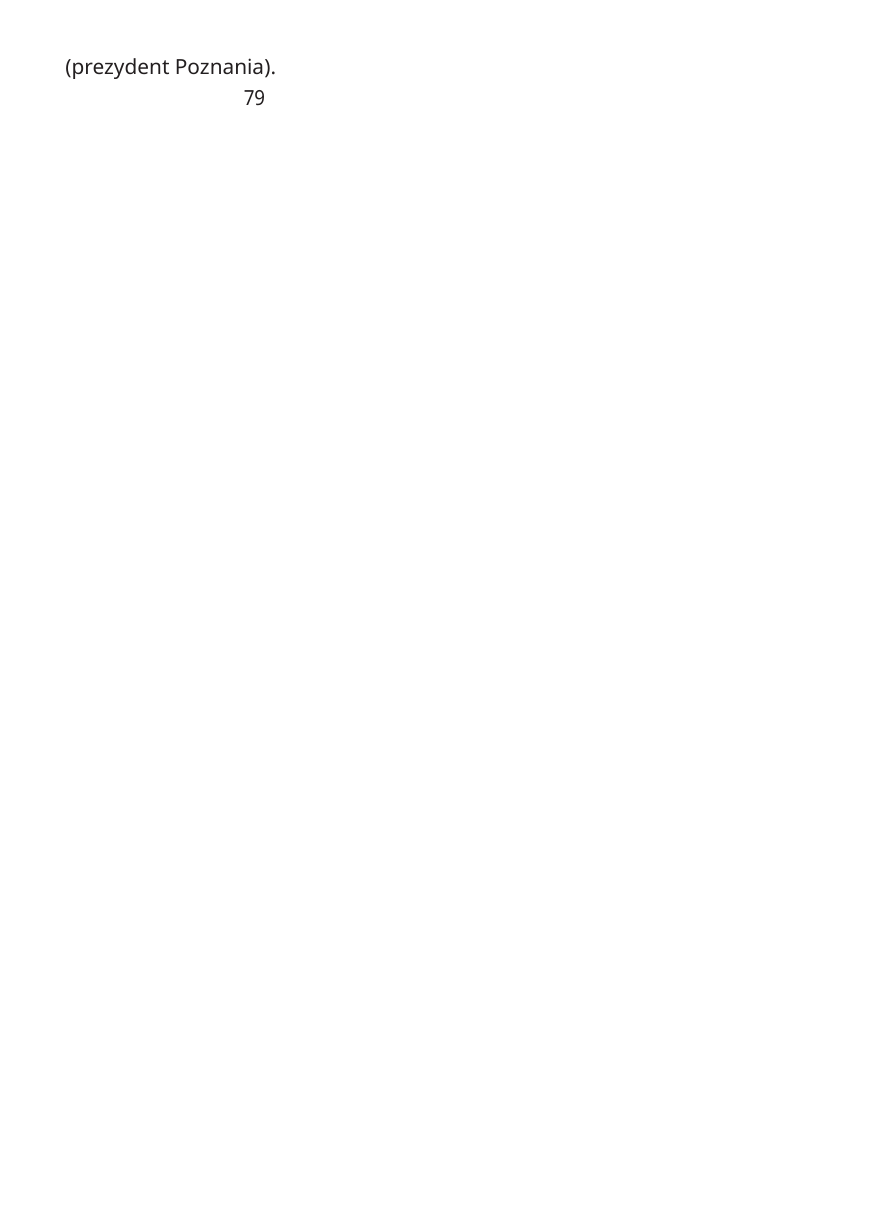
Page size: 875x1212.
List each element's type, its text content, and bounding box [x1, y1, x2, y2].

text (prezydent Poznania). 79 [65, 52, 717, 111]
